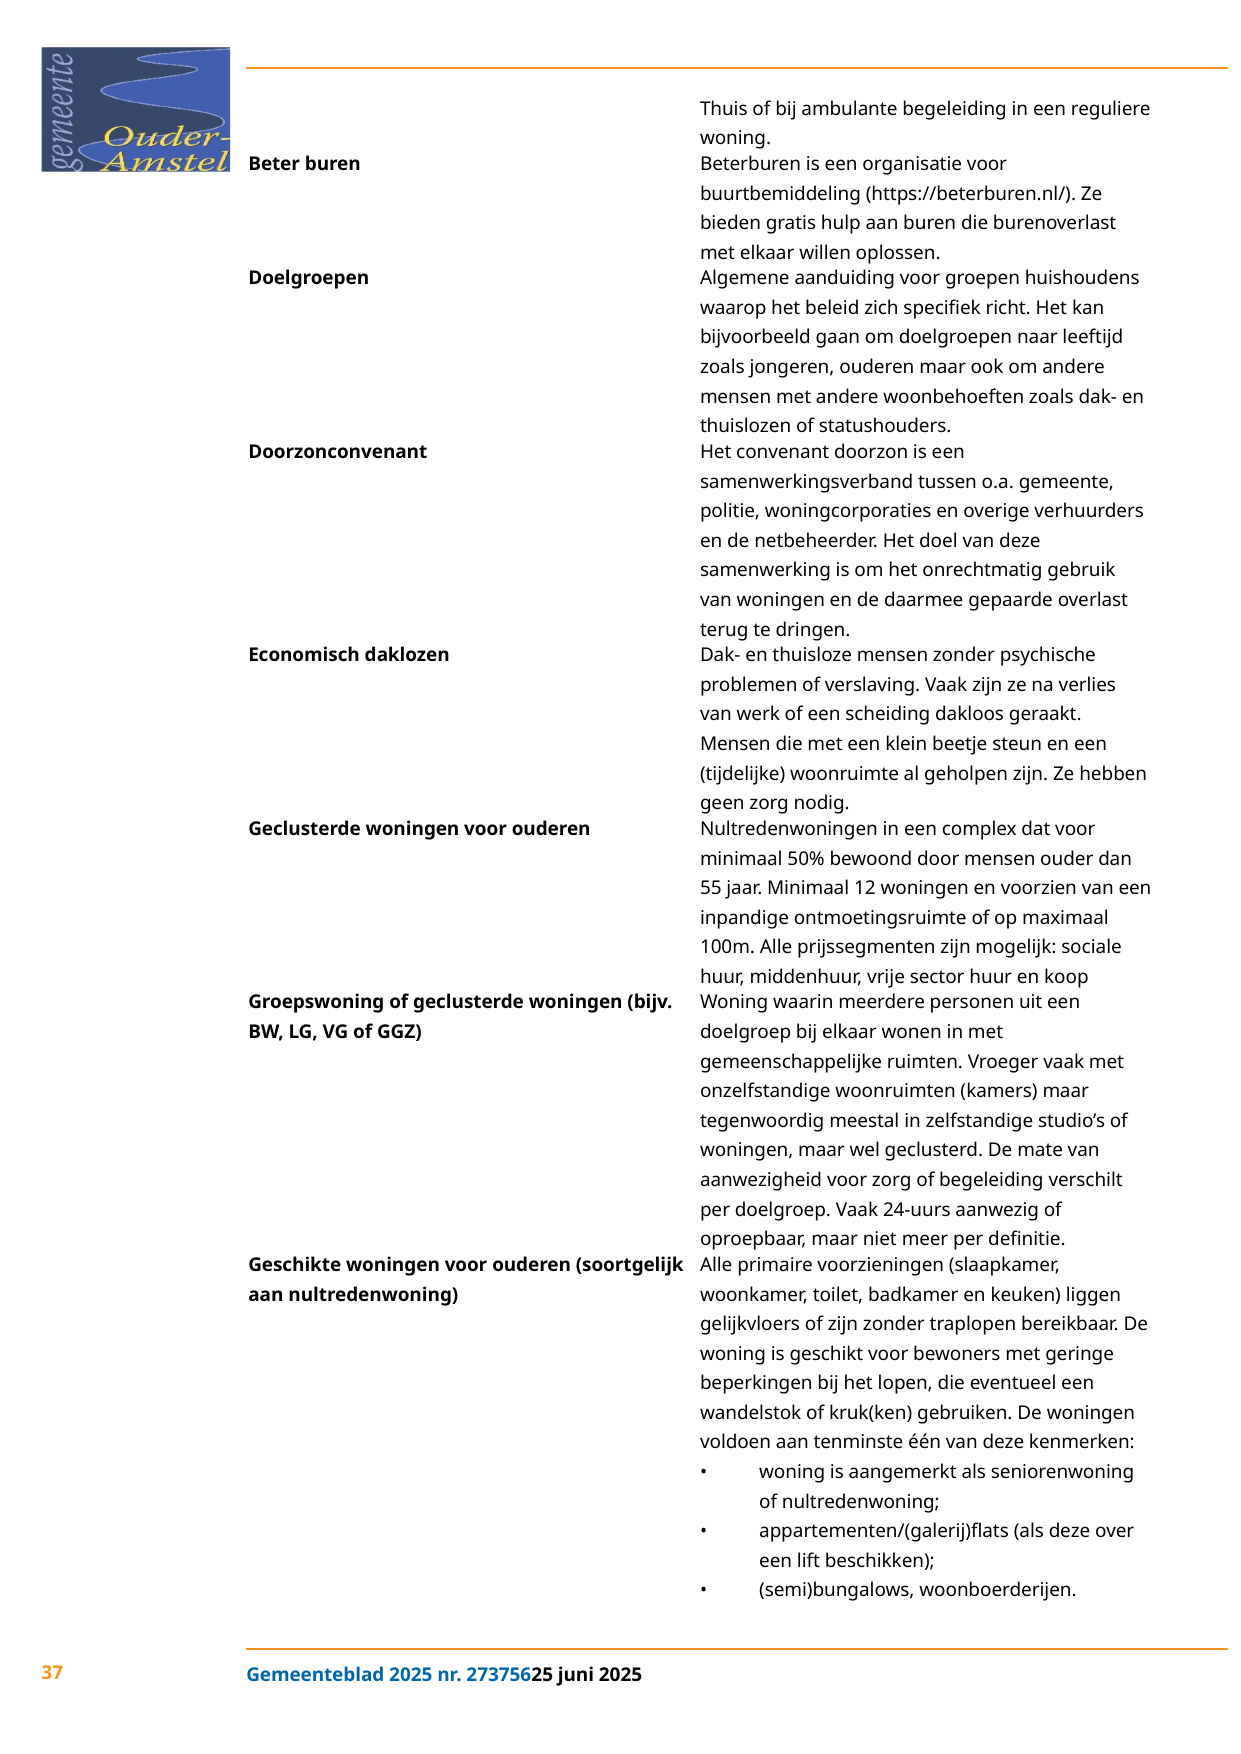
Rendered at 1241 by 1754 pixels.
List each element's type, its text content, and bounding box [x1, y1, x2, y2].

table_cell Het convenant doorzon is een samenwerkingsverband tussen o.a. gemeente, politie, woningcorporaties en overige verhuurders en de netbeheerder. Het doel van deze samenwerking is om het onrechtmatig gebruik van woningen en de daarmee gepaarde overlast terug te dringen. [700, 438, 1152, 641]
table_cell Alle primaire voorzieningen (slaapkamer, woonkamer, toilet, badkamer en keuken) liggen gelijkvloers of zijn zonder traplopen bereikbaar. De woning is geschikt voor bewoners met geringe beperkingen bij het lopen, die eventueel een wandelstok of kruk(ken) gebruiken. De woningen voldoen aan tenminste één van deze kenmerken: woning is aangemerkt als seniorenwoning of nultredenwoning; appartementen/(galerij)flats (als deze over een lift beschikken); (semi)bungalows, woonboerderijen. [700, 1251, 1152, 1602]
table_cell Beterburen is een organisatie voor buurtbemiddeling (https://beterburen.nl/). Ze bieden gratis hulp aan buren die burenoverlast met elkaar willen oplossen. [700, 150, 1152, 264]
table_cell Geschikte woningen voor ouderen (soortgelijk aan nultredenwoning) [248, 1251, 700, 1602]
table_cell Dak- en thuisloze mensen zonder psychische problemen of verslaving. Vaak zijn ze na verlies van werk of een scheiding dakloos geraakt. Mensen die met een klein beetje steun en een (tijdelijke) woonruimte al geholpen zijn. Ze hebben geen zorg nodig. [700, 641, 1152, 815]
table_cell Groepswoning of geclusterde woningen (bijv. BW, LG, VG of GGZ) [248, 989, 700, 1251]
table_cell Thuis of bij ambulante begeleiding in een reguliere woning. [700, 95, 1152, 150]
table_cell Economisch daklozen [248, 641, 700, 815]
table_cell Algemene aanduiding voor groepen huishoudens waarop het beleid zich specifiek richt. Het kan bijvoorbeeld gaan om doelgroepen naar leeftijd zoals jongeren, ouderen maar ook om andere mensen met andere woonbehoeften zoals dak- en thuislozen of statushouders. [700, 265, 1152, 438]
table_cell [248, 95, 700, 150]
table_cell Nultredenwoningen in een complex dat voor minimaal 50% bewoond door mensen ouder dan 55 jaar. Minimaal 12 woningen en voorzien van een inpandige ontmoetingsruimte of op maximaal 100m. Alle prijssegmenten zijn mogelijk: sociale huur, middenhuur, vrije sector huur en koop [700, 815, 1152, 989]
table_cell Beter buren [248, 150, 700, 264]
table_cell Doorzonconvenant [248, 438, 700, 641]
table_cell Doelgroepen [248, 265, 700, 438]
table_cell Woning waarin meerdere personen uit een doelgroep bij elkaar wonen in met gemeenschappelijke ruimten. Vroeger vaak met onzelfstandige woonruimten (kamers) maar tegenwoordig meestal in zelfstandige studio’s of woningen, maar wel geclusterd. De mate van aanwezigheid voor zorg of begeleiding verschilt per doelgroep. Vaak 24-uurs aanwezig of oproepbaar, maar niet meer per definitie. [700, 989, 1152, 1251]
table_cell Geclusterde woningen voor ouderen [248, 815, 700, 989]
picture [41, 47, 231, 172]
